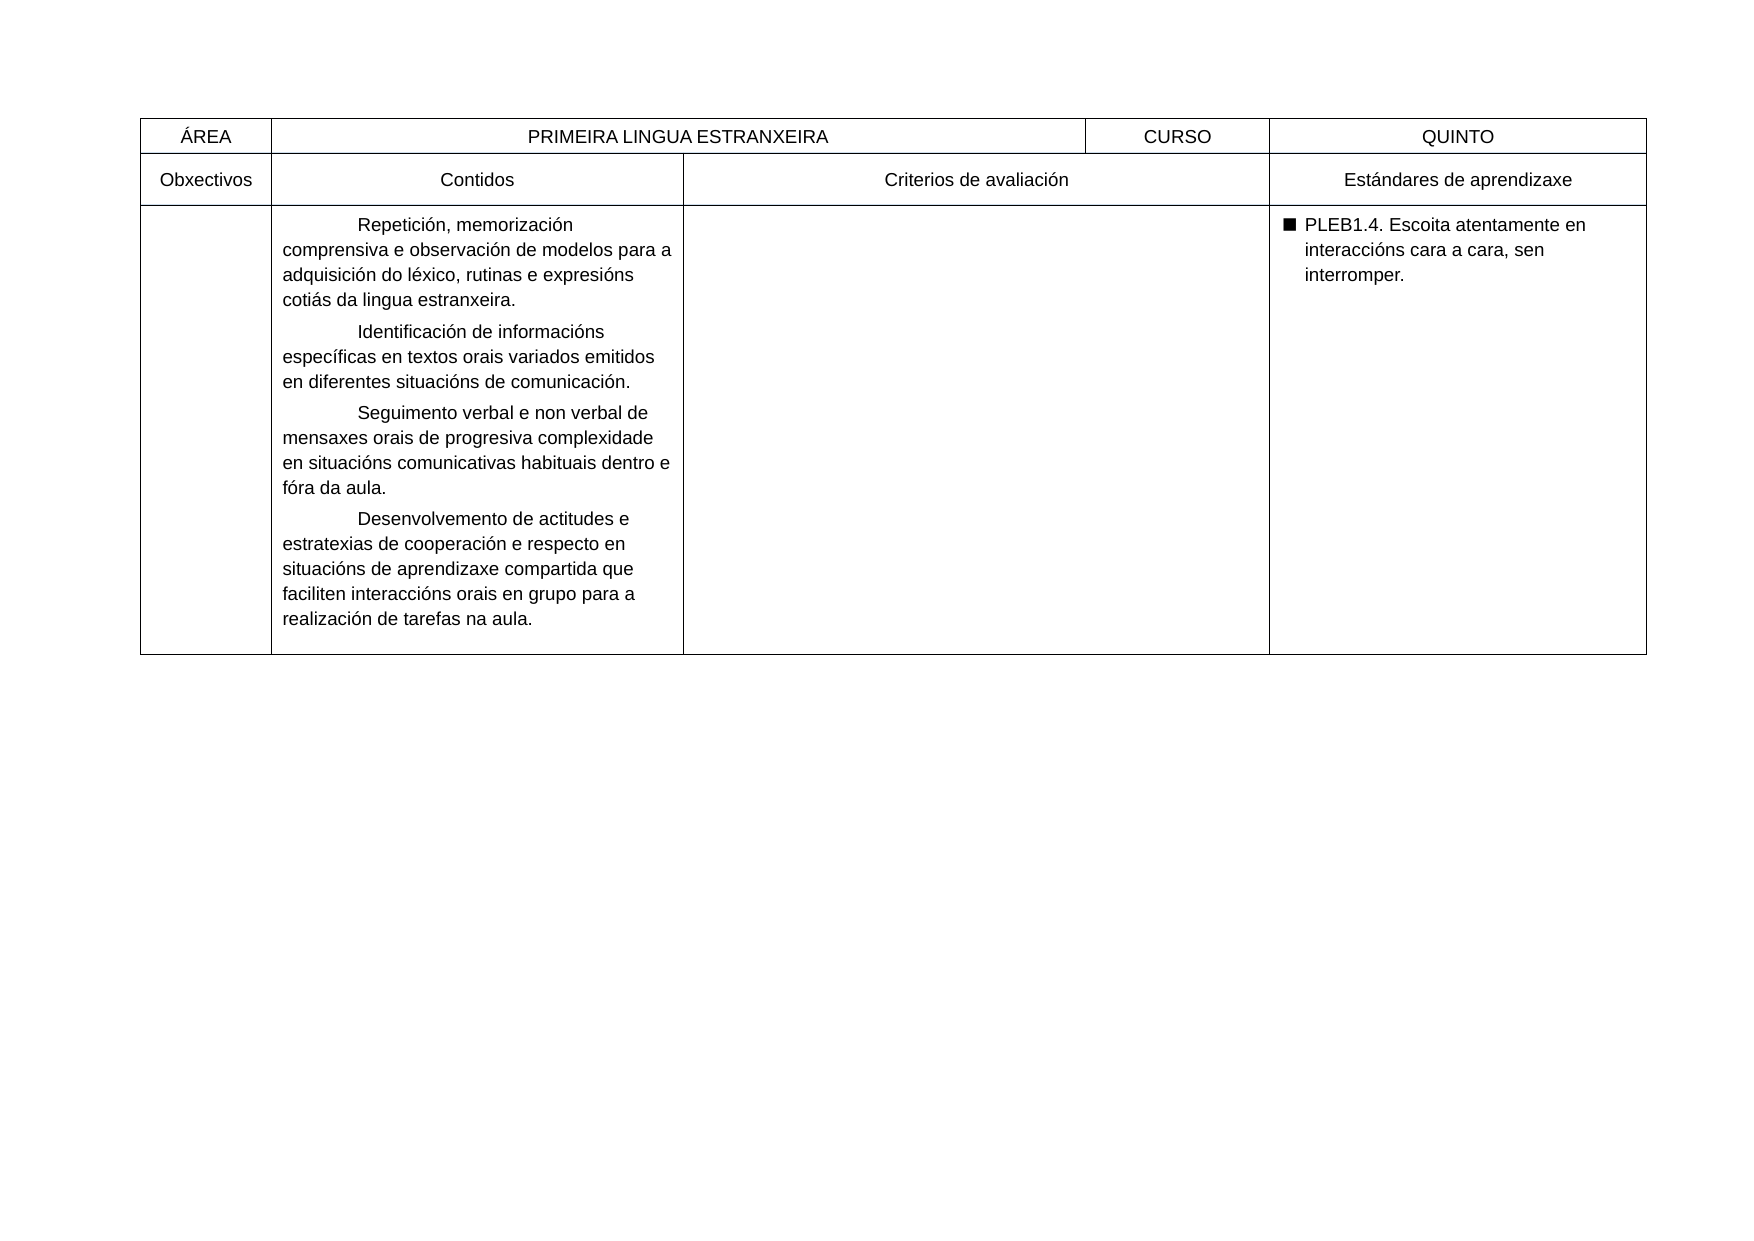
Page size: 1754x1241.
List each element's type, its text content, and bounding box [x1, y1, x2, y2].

table_cell Estándares de aprendizaxe [1270, 154, 1646, 204]
table_header PRIMEIRA LINGUA ESTRANXEIRA [272, 119, 1085, 152]
table_cell Obxectivos [141, 154, 271, 204]
table_cell Criterios de avaliación [684, 154, 1269, 204]
table_cell PLEB1.4. Escoita atentamente en interaccións cara a cara, sen interromper. [1270, 206, 1646, 654]
table_cell Contidos [272, 154, 683, 204]
table_header CURSO [1086, 119, 1269, 152]
table_header ÁREA [141, 119, 271, 152]
table_header QUINTO [1270, 119, 1646, 152]
